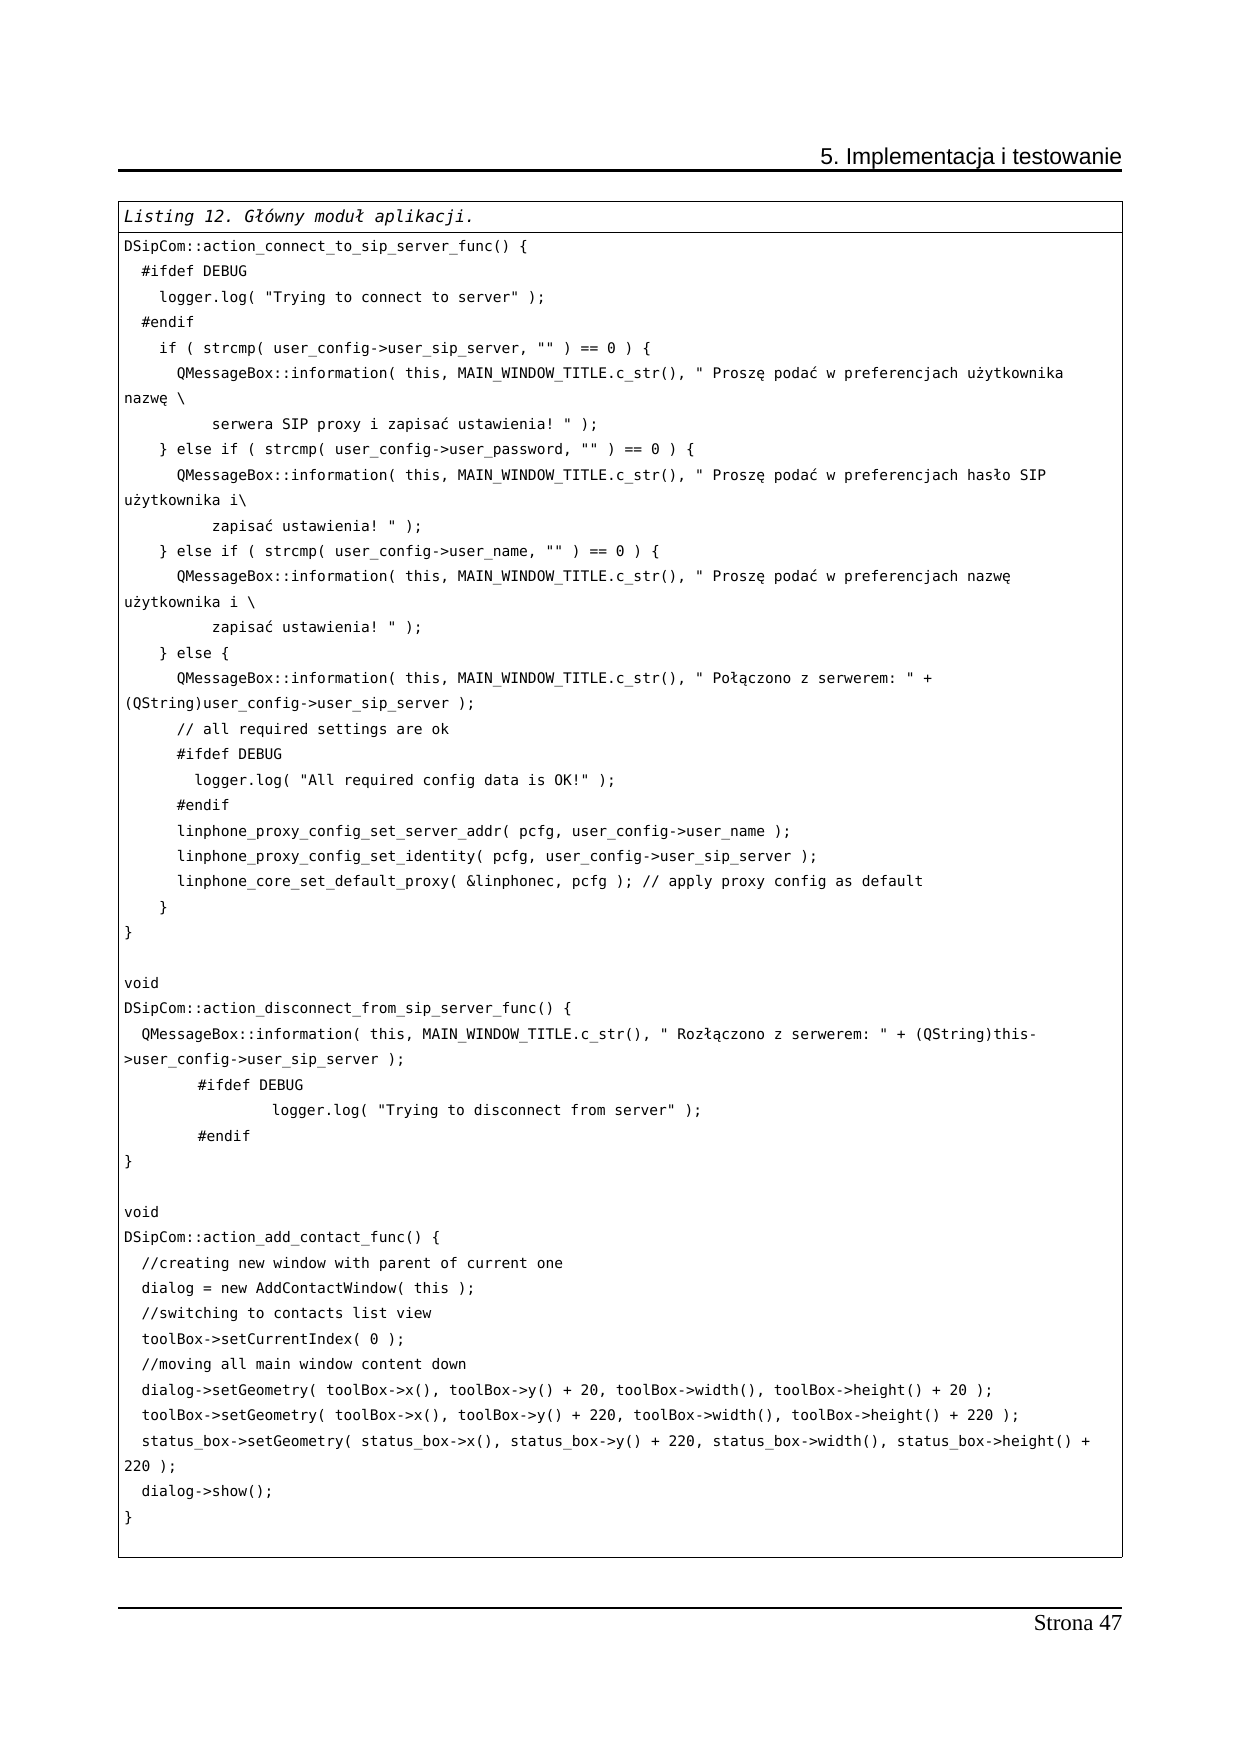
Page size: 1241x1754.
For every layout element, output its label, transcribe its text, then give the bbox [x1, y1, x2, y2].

table_cell DSipCom::action_connect_to_sip_server_func() { #ifdef DEBUG logger.log( "Trying to connect to server" ); #endif if ( strcmp( user_config->user_sip_server, "" ) == 0 ) { QMessageBox::information( this, MAIN_WINDOW_TITLE.c_str(), " Proszę podać w preferencjach użytkownika nazwę \ serwera SIP proxy i zapisać ustawienia! " ); } else if ( strcmp( user_config->user_password, "" ) == 0 ) { QMessageBox::information( this, MAIN_WINDOW_TITLE.c_str(), " Proszę podać w preferencjach hasło SIP użytkownika i\ zapisać ustawienia! " ); } else if ( strcmp( user_config->user_name, "" ) == 0 ) { QMessageBox::information( this, MAIN_WINDOW_TITLE.c_str(), " Proszę podać w preferencjach nazwę użytkownika i \ zapisać ustawienia! " ); } else { QMessageBox::information( this, MAIN_WINDOW_TITLE.c_str(), " Połączono z serwerem: " + (QString)user_config->user_sip_server ); // all required settings are ok #ifdef DEBUG logger.log( "All required config data is OK!" ); #endif linphone_proxy_config_set_server_addr( pcfg, user_config->user_name ); linphone_proxy_config_set_identity( pcfg, user_config->user_sip_server ); linphone_core_set_default_proxy( &linphonec, pcfg ); // apply proxy config as default } } void DSipCom::action_disconnect_from_sip_server_func() { QMessageBox::information( this, MAIN_WINDOW_TITLE.c_str(), " Rozłączono z serwerem: " + (QString)this->user_config->user_sip_server ); #ifdef DEBUG logger.log( "Trying to disconnect from server" ); #endif } void DSipCom::action_add_contact_func() { //creating new window with parent of current one dialog = new AddContactWindow( this ); //switching to contacts list view toolBox->setCurrentIndex( 0 ); //moving all main window content down dialog->setGeometry( toolBox->x(), toolBox->y() + 20, toolBox->width(), toolBox->height() + 20 ); toolBox->setGeometry( toolBox->x(), toolBox->y() + 220, toolBox->width(), toolBox->height() + 220 ); status_box->setGeometry( status_box->x(), status_box->y() + 220, status_box->width(), status_box->height() + 220 ); dialog->show(); } [119, 233, 1122, 1557]
table_header Listing 12. Główny moduł aplikacji. [119, 202, 1122, 232]
